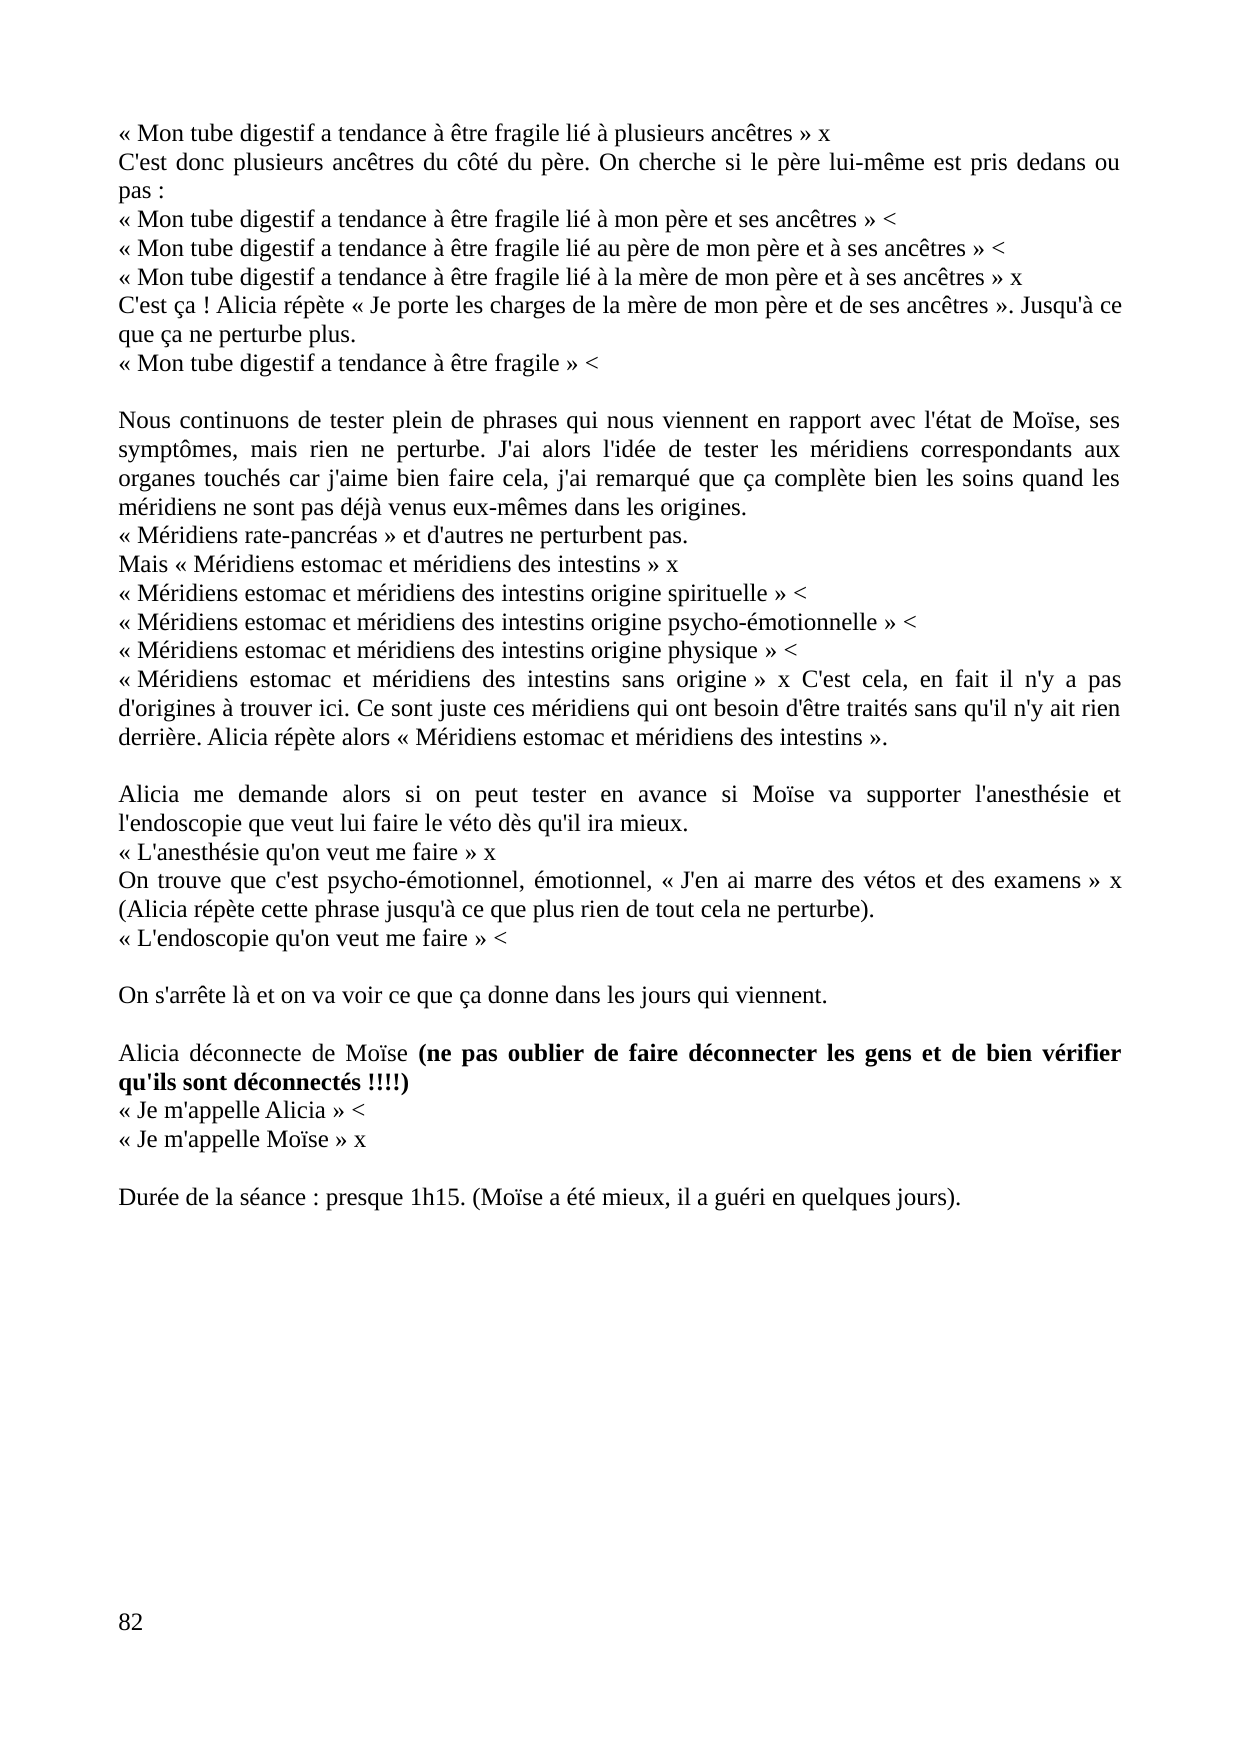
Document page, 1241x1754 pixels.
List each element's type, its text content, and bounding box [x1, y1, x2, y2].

text « L'endoscopie qu'on veut me faire » < [118, 923, 1122, 952]
text Alicia me demande alors si on peut tester en avance si Moïse va supporter l'anesthésie et l'endoscopie que veut lui faire le véto dès qu'il ira mieux. [118, 779, 1122, 837]
text « Mon tube digestif a tendance à être fragile lié à mon père et ses ancêtres » < [118, 204, 1122, 233]
text C'est donc plusieurs ancêtres du côté du père. On cherche si le père lui-même est pris dedans ou pas : [118, 147, 1122, 204]
text Mais « Méridiens estomac et méridiens des intestins » x [118, 549, 1122, 578]
text Alicia déconnecte de Moïse (ne pas oublier de faire déconnecter les gens et de bien vérifier qu'ils sont déconnectés !!!!) [118, 1038, 1122, 1096]
text « Méridiens estomac et méridiens des intestins origine psycho-émotionnelle » < [118, 607, 1122, 636]
text Durée de la séance : presque 1h15. (Moïse a été mieux, il a guéri en quelques jours). [118, 1182, 1122, 1211]
text « Méridiens rate-pancréas » et d'autres ne perturbent pas. [118, 521, 1122, 549]
text « Je m'appelle Alicia » < [118, 1096, 1122, 1124]
text On s'arrête là et on va voir ce que ça donne dans les jours qui viennent. [118, 981, 1122, 1009]
text « Mon tube digestif a tendance à être fragile » < [118, 348, 1122, 377]
text On trouve que c'est psycho-émotionnel, émotionnel, « J'en ai marre des vétos et des examens » x (Alicia répète cette phrase jusqu'à ce que plus rien de tout cela ne perturbe). [118, 866, 1122, 923]
text Nous continuons de tester plein de phrases qui nous viennent en rapport avec l'état de Moïse, ses symptômes, mais rien ne perturbe. J'ai alors l'idée de tester les méridiens correspondants aux organes touchés car j'aime bien faire cela, j'ai remarqué que ça complète bien les soins quand les méridiens ne sont pas déjà venus eux-mêmes dans les origines. [118, 406, 1122, 521]
text « Mon tube digestif a tendance à être fragile lié à plusieurs ancêtres » x [118, 118, 1122, 147]
text « Méridiens estomac et méridiens des intestins origine spirituelle » < [118, 578, 1122, 607]
text « Mon tube digestif a tendance à être fragile lié au père de mon père et à ses ancêtres » < [118, 233, 1122, 262]
text « Je m'appelle Moïse » x [118, 1124, 1122, 1153]
text « Mon tube digestif a tendance à être fragile lié à la mère de mon père et à ses ancêtres » x [118, 262, 1122, 291]
text « Méridiens estomac et méridiens des intestins sans origine » x C'est cela, en fait il n'y a pas d'origines à trouver ici. Ce sont juste ces méridiens qui ont besoin d'être traités sans qu'il n'y ait rien derrière. Alicia répète alors « Méridiens estomac et méridiens des intestins ». [118, 664, 1122, 751]
text « Méridiens estomac et méridiens des intestins origine physique » < [118, 636, 1122, 664]
text « L'anesthésie qu'on veut me faire » x [118, 837, 1122, 866]
text C'est ça ! Alicia répète « Je porte les charges de la mère de mon père et de ses ancêtres ». Jusqu'à ce que ça ne perturbe plus. [118, 291, 1122, 348]
